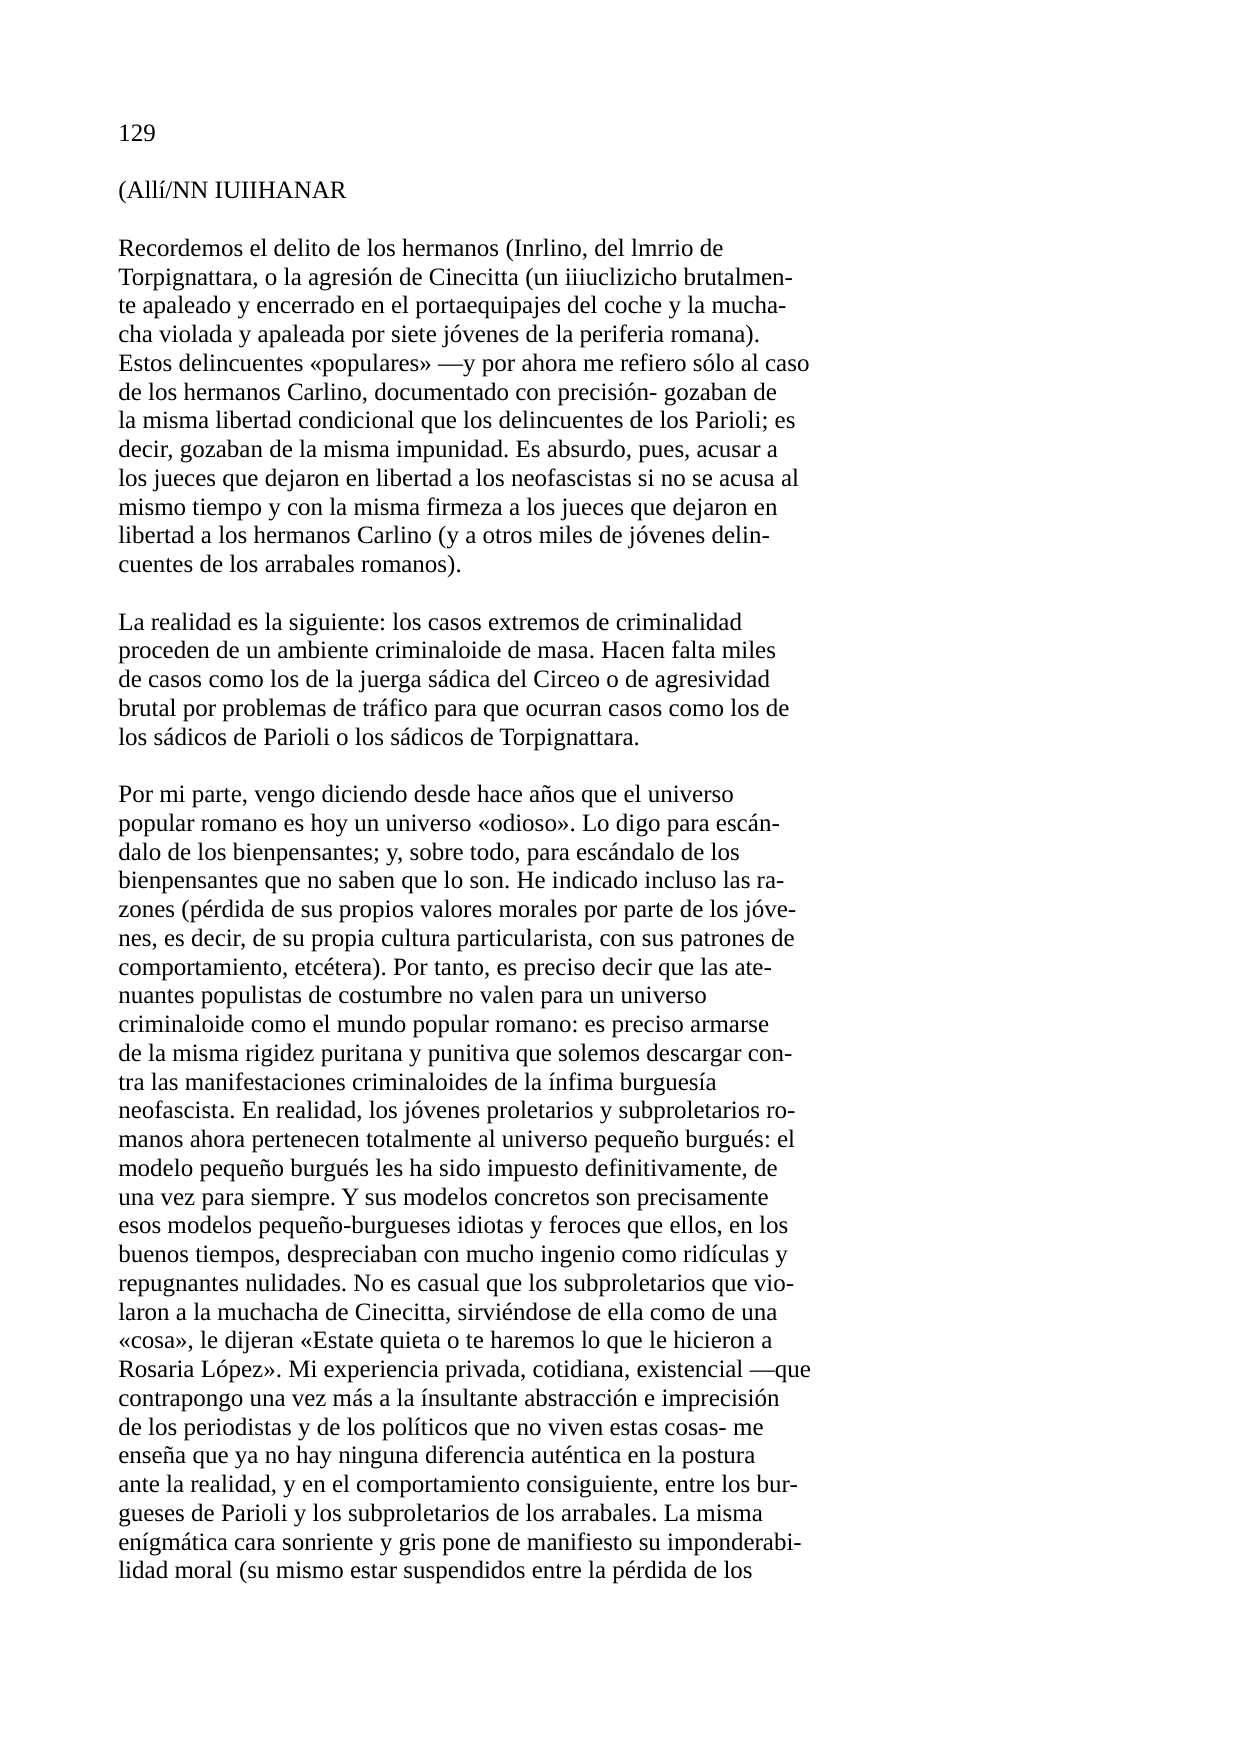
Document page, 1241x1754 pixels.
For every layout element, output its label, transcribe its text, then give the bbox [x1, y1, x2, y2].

text laron a la muchacha de Cinecitta, sirviéndose de ella como de una [118, 1297, 1122, 1326]
text Torpignattara, o la agresión de Cinecitta (un iiiuclizicho brutalmen- [118, 262, 1122, 291]
text decir, gozaban de la misma impunidad. Es absurdo, pues, acusar a [118, 434, 1122, 463]
text de los periodistas y de los políticos que no viven estas cosas- me [118, 1412, 1122, 1441]
text repugnantes nulidades. No es casual que los subproletarios que vio- [118, 1268, 1122, 1297]
text contrapongo una vez más a la ínsultante abstracción e imprecisión [118, 1383, 1122, 1412]
text brutal por problemas de tráfico para que ocurran casos como los de [118, 693, 1122, 722]
text proceden de un ambiente criminaloide de masa. Hacen falta miles [118, 636, 1122, 664]
text los jueces que dejaron en libertad a los neofascistas si no se acusa al [118, 463, 1122, 492]
text esos modelos pequeño-burgueses idiotas y feroces que ellos, en los [118, 1211, 1122, 1239]
text enígmática cara sonriente y gris pone de manifiesto su imponderabi- [118, 1527, 1122, 1556]
text Por mi parte, vengo diciendo desde hace años que el universo [118, 779, 1122, 808]
text lidad moral (su mismo estar suspendidos entre la pérdida de los [118, 1556, 1122, 1584]
text de la misma rigidez puritana y punitiva que solemos descargar con- [118, 1038, 1122, 1067]
text zones (pérdida de sus propios valores morales por parte de los jóve- [118, 894, 1122, 923]
text tra las manifestaciones criminaloides de la ínfima burguesía [118, 1067, 1122, 1096]
text libertad a los hermanos Carlino (y a otros miles de jóvenes delin- [118, 521, 1122, 549]
text bienpensantes que no saben que lo son. He indicado incluso las ra- [118, 866, 1122, 894]
text cuentes de los arrabales romanos). [118, 549, 1122, 578]
text criminaloide como el mundo popular romano: es preciso armarse [118, 1009, 1122, 1038]
text dalo de los bienpensantes; y, sobre todo, para escándalo de los [118, 837, 1122, 866]
text neofascista. En realidad, los jóvenes proletarios y subproletarios ro- [118, 1096, 1122, 1124]
text popular romano es hoy un universo «odioso». Lo digo para escán- [118, 808, 1122, 837]
text gueses de Parioli y los subproletarios de los arrabales. La misma [118, 1498, 1122, 1527]
text de los hermanos Carlino, documentado con precisión- gozaban de [118, 377, 1122, 406]
text modelo pequeño burgués les ha sido impuesto definitivamente, de [118, 1153, 1122, 1182]
text una vez para siempre. Y sus modelos concretos son precisamente [118, 1182, 1122, 1211]
text nuantes populistas de costumbre no valen para un universo [118, 981, 1122, 1009]
text ante la realidad, y en el comportamiento consiguiente, entre los bur- [118, 1469, 1122, 1498]
text buenos tiempos, despreciaban con mucho ingenio como ridículas y [118, 1239, 1122, 1268]
text «cosa», le dijeran «Estate quieta o te haremos lo que le hicieron a [118, 1326, 1122, 1354]
text de casos como los de la juerga sádica del Circeo o de agresividad [118, 664, 1122, 693]
text la misma libertad condicional que los delincuentes de los Parioli; es [118, 406, 1122, 434]
text La realidad es la siguiente: los casos extremos de criminalidad [118, 607, 1122, 636]
text (Allí/NN IUIIHANAR [118, 176, 1122, 204]
text nes, es decir, de su propia cultura particularista, con sus patrones de [118, 923, 1122, 952]
text cha violada y apaleada por siete jóvenes de la periferia romana). [118, 319, 1122, 348]
text los sádicos de Parioli o los sádicos de Torpignattara. [118, 722, 1122, 751]
text manos ahora pertenecen totalmente al universo pequeño burgués: el [118, 1124, 1122, 1153]
text 129 [118, 118, 1122, 147]
text Rosaria López». Mi experiencia privada, cotidiana, existencial —que [118, 1354, 1122, 1383]
text Recordemos el delito de los hermanos (Inrlino, del lmrrio de [118, 233, 1122, 262]
text te apaleado y encerrado en el portaequipajes del coche y la mucha- [118, 291, 1122, 319]
text Estos delincuentes «populares» —y por ahora me refiero sólo al caso [118, 348, 1122, 377]
text enseña que ya no hay ninguna diferencia auténtica en la postura [118, 1441, 1122, 1469]
text mismo tiempo y con la misma firmeza a los jueces que dejaron en [118, 492, 1122, 521]
text comportamiento, etcétera). Por tanto, es preciso decir que las ate- [118, 952, 1122, 981]
